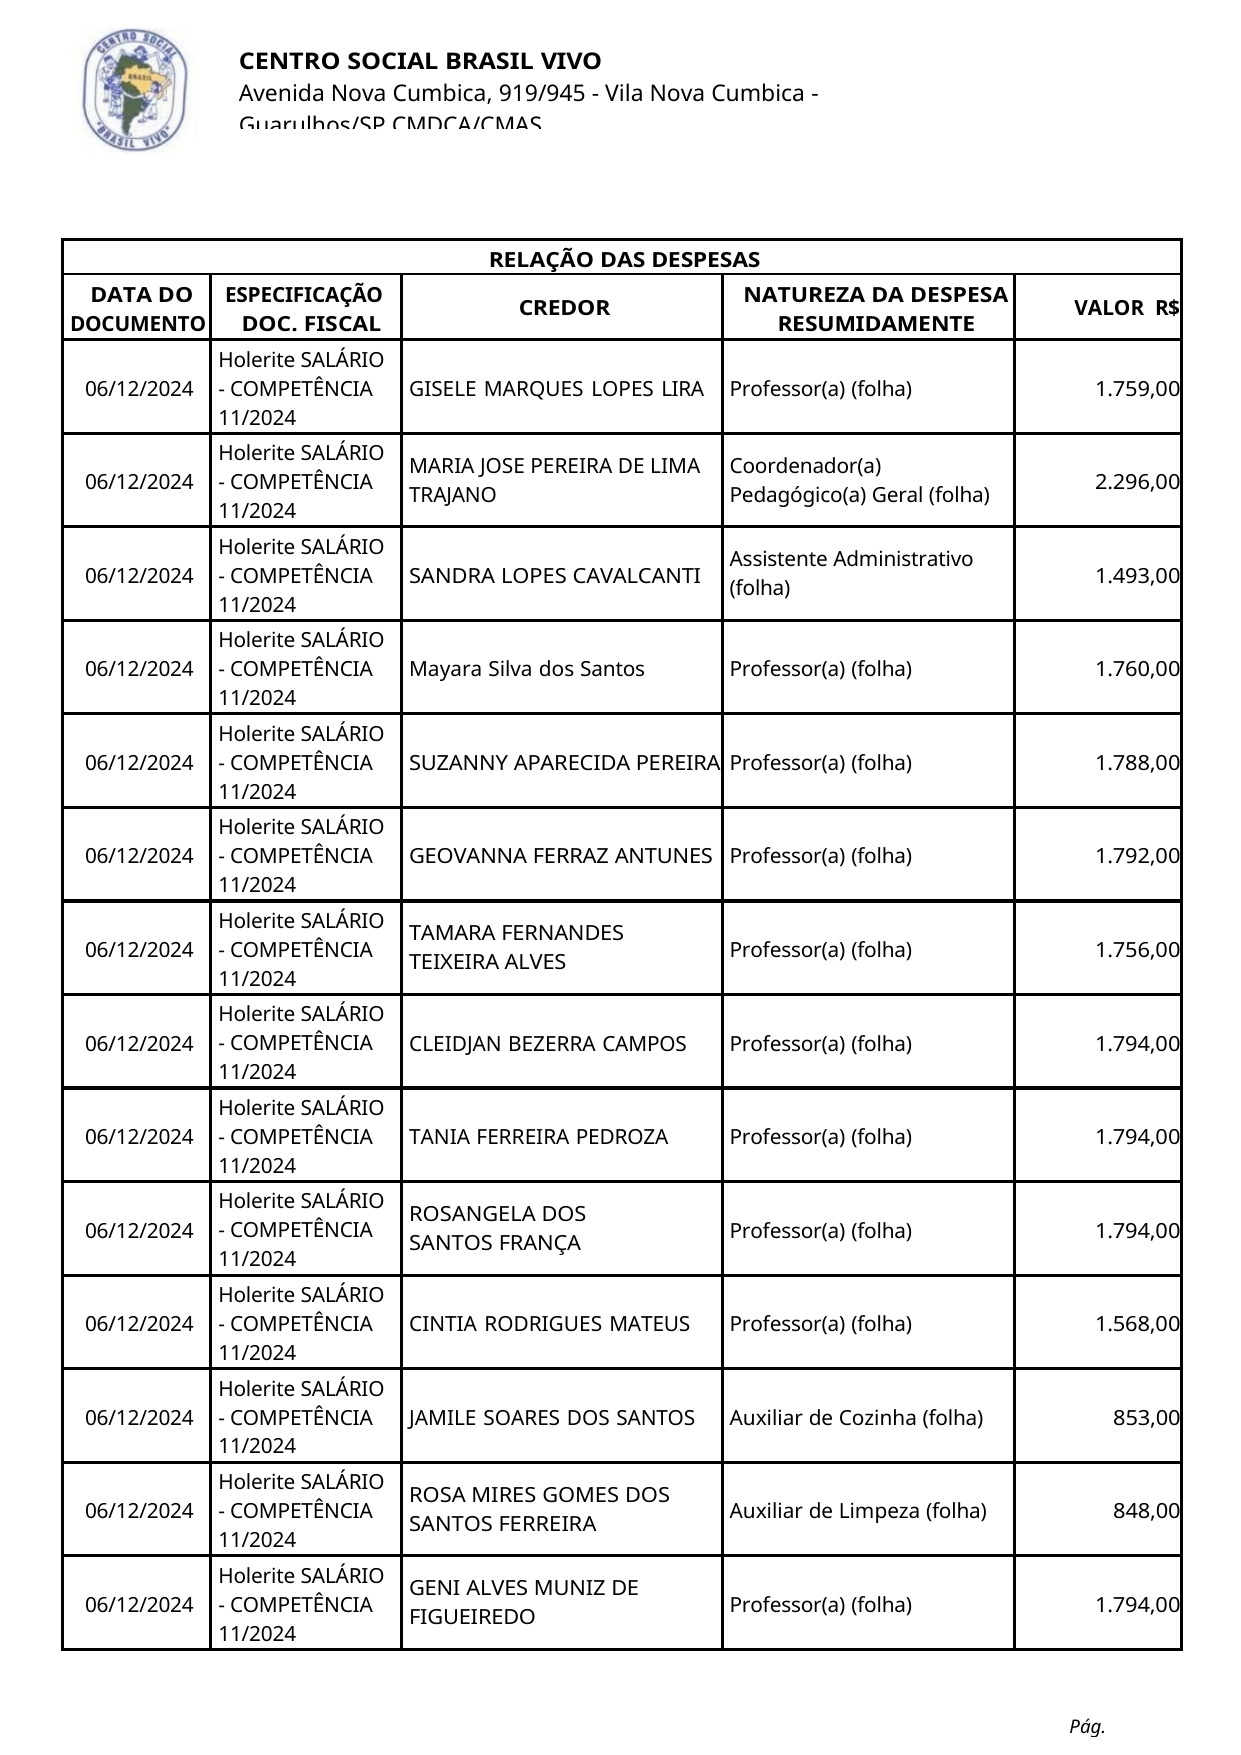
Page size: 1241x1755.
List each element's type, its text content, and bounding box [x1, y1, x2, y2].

table_cell Holerite SALÁRIO - COMPETÊNCIA 11/2024 [212, 1277, 400, 1367]
table_cell 853,00 [1016, 1370, 1180, 1461]
table_cell 1.794,00 [1016, 1090, 1180, 1180]
table_cell Assistente Administrativo (folha) [724, 528, 1013, 619]
table_cell ESPECIFICAÇÃO DOC. FISCAL [212, 275, 400, 338]
table_cell SANDRA LOPES CAVALCANTI [403, 528, 721, 619]
table_cell GENI ALVES MUNIZ DE FIGUEIREDO [403, 1557, 721, 1648]
table_cell Professor(a) (folha) [724, 1183, 1013, 1273]
table_cell 1.756,00 [1016, 903, 1180, 993]
table_cell 06/12/2024 [64, 622, 209, 712]
table_cell 06/12/2024 [64, 715, 209, 806]
table_cell NATUREZA DA DESPESA RESUMIDAMENTE [724, 275, 1013, 338]
table_cell GEOVANNA FERRAZ ANTUNES [403, 809, 721, 899]
table_cell Professor(a) (folha) [724, 715, 1013, 806]
table_cell Professor(a) (folha) [724, 1277, 1013, 1367]
table_cell 2.296,00 [1016, 435, 1180, 525]
table_cell 1.794,00 [1016, 1557, 1180, 1648]
table_cell 06/12/2024 [64, 1370, 209, 1461]
table_cell 06/12/2024 [64, 341, 209, 432]
table_cell 06/12/2024 [64, 1183, 209, 1273]
table_cell 06/12/2024 [64, 1464, 209, 1554]
table_cell Holerite SALÁRIO - COMPETÊNCIA 11/2024 [212, 435, 400, 525]
table_cell JAMILE SOARES DOS SANTOS [403, 1370, 721, 1461]
table_cell Holerite SALÁRIO - COMPETÊNCIA 11/2024 [212, 1557, 400, 1648]
table_cell VALOR R$ [1016, 275, 1180, 338]
table_cell SUZANNY APARECIDA PEREIRA [403, 715, 721, 806]
table_cell 1.493,00 [1016, 528, 1180, 619]
table_cell Professor(a) (folha) [724, 1090, 1013, 1180]
table_cell Auxiliar de Limpeza (folha) [724, 1464, 1013, 1554]
table_cell 848,00 [1016, 1464, 1180, 1554]
table_cell Auxiliar de Cozinha (folha) [724, 1370, 1013, 1461]
table_cell Mayara Silva dos Santos [403, 622, 721, 712]
table_header RELAÇÃO DAS DESPESAS [64, 241, 1180, 273]
table_cell 06/12/2024 [64, 996, 209, 1086]
table_cell 06/12/2024 [64, 1557, 209, 1648]
table_cell Holerite SALÁRIO - COMPETÊNCIA 11/2024 [212, 1183, 400, 1273]
table_cell ROSA MIRES GOMES DOS SANTOS FERREIRA [403, 1464, 721, 1554]
table_cell MARIA JOSE PEREIRA DE LIMA TRAJANO [403, 435, 721, 525]
table_cell 1.794,00 [1016, 1183, 1180, 1273]
table_cell ROSANGELA DOS SANTOS FRANÇA [403, 1183, 721, 1273]
table_cell 06/12/2024 [64, 435, 209, 525]
table_cell CLEIDJAN BEZERRA CAMPOS [403, 996, 721, 1086]
table_cell 1.794,00 [1016, 996, 1180, 1086]
table_cell Holerite SALÁRIO - COMPETÊNCIA 11/2024 [212, 1370, 400, 1461]
table_cell 1.760,00 [1016, 622, 1180, 712]
table_cell GISELE MARQUES LOPES LIRA [403, 341, 721, 432]
table_cell TANIA FERREIRA PEDROZA [403, 1090, 721, 1180]
table_cell Professor(a) (folha) [724, 996, 1013, 1086]
table_cell Holerite SALÁRIO - COMPETÊNCIA 11/2024 [212, 903, 400, 993]
table_cell 06/12/2024 [64, 1277, 209, 1367]
table_cell 06/12/2024 [64, 1090, 209, 1180]
table_cell CINTIA RODRIGUES MATEUS [403, 1277, 721, 1367]
table_cell Holerite SALÁRIO - COMPETÊNCIA 11/2024 [212, 996, 400, 1086]
table_cell Professor(a) (folha) [724, 809, 1013, 899]
table_cell 06/12/2024 [64, 903, 209, 993]
table_cell Holerite SALÁRIO - COMPETÊNCIA 11/2024 [212, 341, 400, 432]
table_cell Professor(a) (folha) [724, 1557, 1013, 1648]
table_cell Holerite SALÁRIO - COMPETÊNCIA 11/2024 [212, 1464, 400, 1554]
table_cell CREDOR [403, 275, 721, 338]
table_cell DATA DO DOCUMENTO [64, 275, 209, 338]
table_cell Holerite SALÁRIO - COMPETÊNCIA 11/2024 [212, 715, 400, 806]
table_cell Holerite SALÁRIO - COMPETÊNCIA 11/2024 [212, 622, 400, 712]
table_cell 06/12/2024 [64, 528, 209, 619]
table_cell Professor(a) (folha) [724, 903, 1013, 993]
table_cell Holerite SALÁRIO - COMPETÊNCIA 11/2024 [212, 528, 400, 619]
table_cell 1.788,00 [1016, 715, 1180, 806]
table_cell TAMARA FERNANDES TEIXEIRA ALVES [403, 903, 721, 993]
table_cell 06/12/2024 [64, 809, 209, 899]
table_cell Holerite SALÁRIO - COMPETÊNCIA 11/2024 [212, 1090, 400, 1180]
table_cell 1.568,00 [1016, 1277, 1180, 1367]
table_cell 1.759,00 [1016, 341, 1180, 432]
table_cell Professor(a) (folha) [724, 341, 1013, 432]
table_cell Professor(a) (folha) [724, 622, 1013, 712]
table_cell Holerite SALÁRIO - COMPETÊNCIA 11/2024 [212, 809, 400, 899]
table_cell 1.792,00 [1016, 809, 1180, 899]
table_cell Coordenador(a) Pedagógico(a) Geral (folha) [724, 435, 1013, 525]
